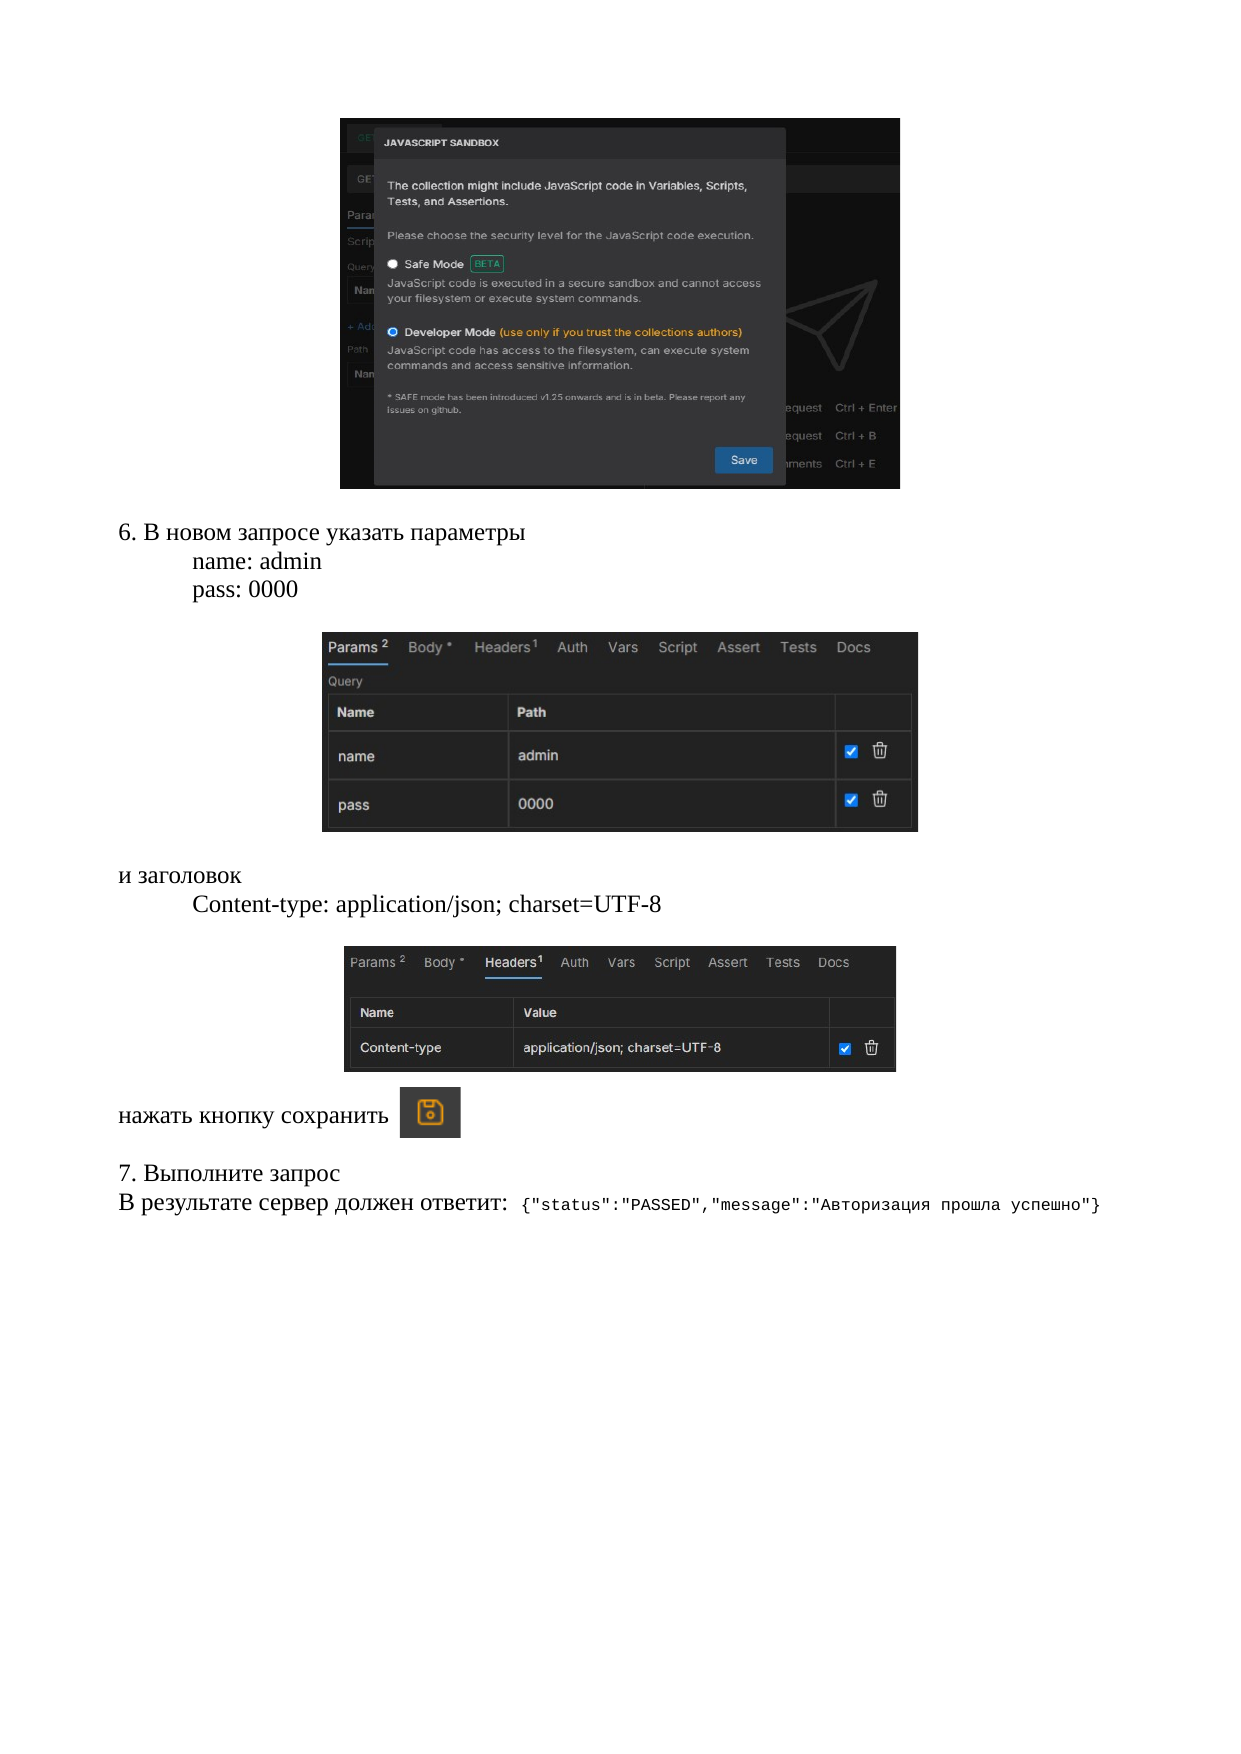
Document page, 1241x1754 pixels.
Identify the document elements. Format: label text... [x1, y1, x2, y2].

text pass: 0000 [118, 574, 1122, 603]
text name: admin [118, 546, 1122, 574]
picture [344, 946, 897, 1072]
text Content-type: application/json; charset=UTF-8 [118, 889, 1122, 918]
text [461, 1101, 1122, 1129]
text 6. В новом запросе указать параметры [118, 517, 1122, 546]
text нажать кнопку сохранить [118, 1101, 399, 1129]
picture [322, 632, 919, 832]
text В результате сервер должен ответит: {"status":"PASSED","message":"Авторизация прошла успешно"} [118, 1187, 1122, 1216]
text 7. Выполните запрос [118, 1158, 1122, 1187]
picture [340, 118, 901, 489]
picture [399, 1087, 461, 1138]
text и заголовок [118, 860, 1122, 889]
